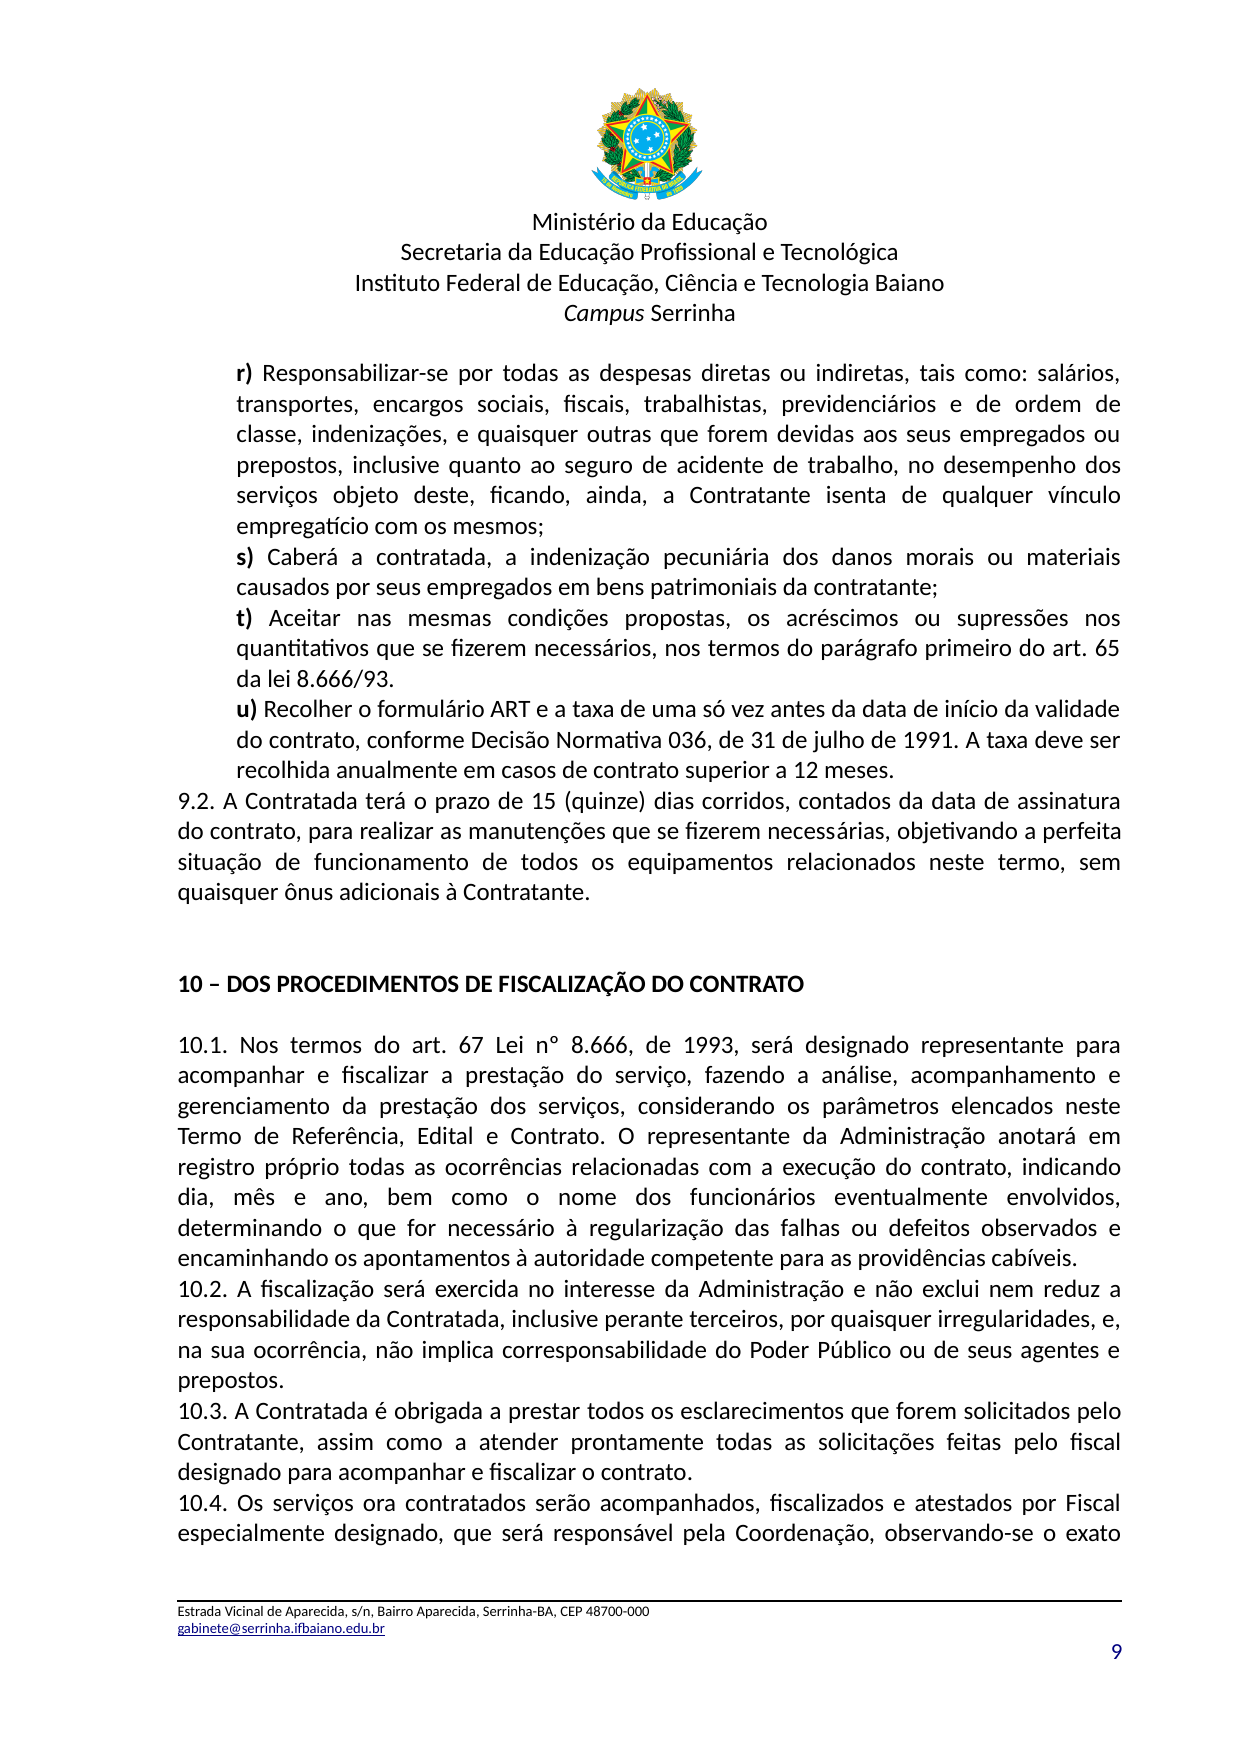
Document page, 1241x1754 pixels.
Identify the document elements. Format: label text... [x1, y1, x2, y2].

picture [610, 177, 632, 196]
text 10.3. A Contratada é obrigada a prestar todos os esclarecimentos que forem solicitados pelo Contratante, assim como a atender prontamente todas as solicitações feitas pelo fiscal designado para acompanhar e fiscalizar o contrato. [177, 1395, 1122, 1487]
text t) Aceitar nas mesmas condições propostas, os acréscimos ou supressões nos quantitativos que se fizerem necessários, nos termos do parágrafo primeiro do art. 65 da lei 8.666/93. [236, 602, 1122, 693]
text r) Responsabilizar-se por todas as despesas diretas ou indiretas, tais como: salários, transportes, encargos sociais, fiscais, trabalhistas, previdenciários e de ordem de classe, indenizações, e quaisquer outras que forem devidas aos seus empregados ou prepostos, inclusive quanto ao seguro de acidente de trabalho, no desempenho dos serviços objeto deste, ficando, ainda, a Contratante isenta de qualquer vínculo empregatício com os mesmos; [236, 357, 1122, 541]
picture [670, 177, 684, 186]
text s) Caberá a contratada, a indenização pecuniária dos danos morais ou materiais causados por seus empregados em bens patrimoniais da contratante; [236, 541, 1122, 602]
text 10.4. Os serviços ora contratados serão acompanhados, fiscalizados e atestados por Fiscal especialmente designado, que será responsável pela Coordenação, observando-se o exato [177, 1487, 1122, 1548]
text 10.1. Nos termos do art. 67 Lei nº 8.666, de 1993, será designado representante para acompanhar e fiscalizar a prestação do serviço, fazendo a análise, acompanhamento e gerenciamento da prestação dos serviços, considerando os parâmetros elencados neste Termo de Referência, Edital e Contrato. O representante da Administração anotará em registro próprio todas as ocorrências relacionadas com a execução do contrato, indicando dia, mês e ano, bem como o nome dos funcionários eventualmente envolvidos, determinando o que for necessário à regularização das falhas ou defeitos observados e encaminhando os apontamentos à autoridade competente para as providências cabíveis. [177, 1029, 1122, 1273]
text 10 – DOS PROCEDIMENTOS DE FISCALIZAÇÃO DO CONTRATO [177, 968, 1122, 998]
text 9.2. A Contratada terá o prazo de 15 (quinze) dias corridos, contados da data de assinatura do contrato, para realizar as manutenções que se fizerem necessárias, objetivando a perfeita situação de funcionamento de todos os equipamentos relacionados neste termo, sem quaisquer ônus adicionais à Contratante. [177, 785, 1122, 907]
text u) Recolher o formulário ART e a taxa de uma só vez antes da data de início da validade do contrato, conforme Decisão Normativa 036, de 31 de julho de 1991. A taxa deve ser recolhida anualmente em casos de contrato superior a 12 meses. [236, 693, 1122, 785]
picture [591, 88, 703, 200]
text 10.2. A fiscalização será exercida no interesse da Administração e não exclui nem reduz a responsabilidade da Contratada, inclusive perante terceiros, por quaisquer irregularidades, e, na sua ocorrência, não implica corresponsabilidade do Poder Público ou de seus agentes e prepostos. [177, 1273, 1122, 1395]
